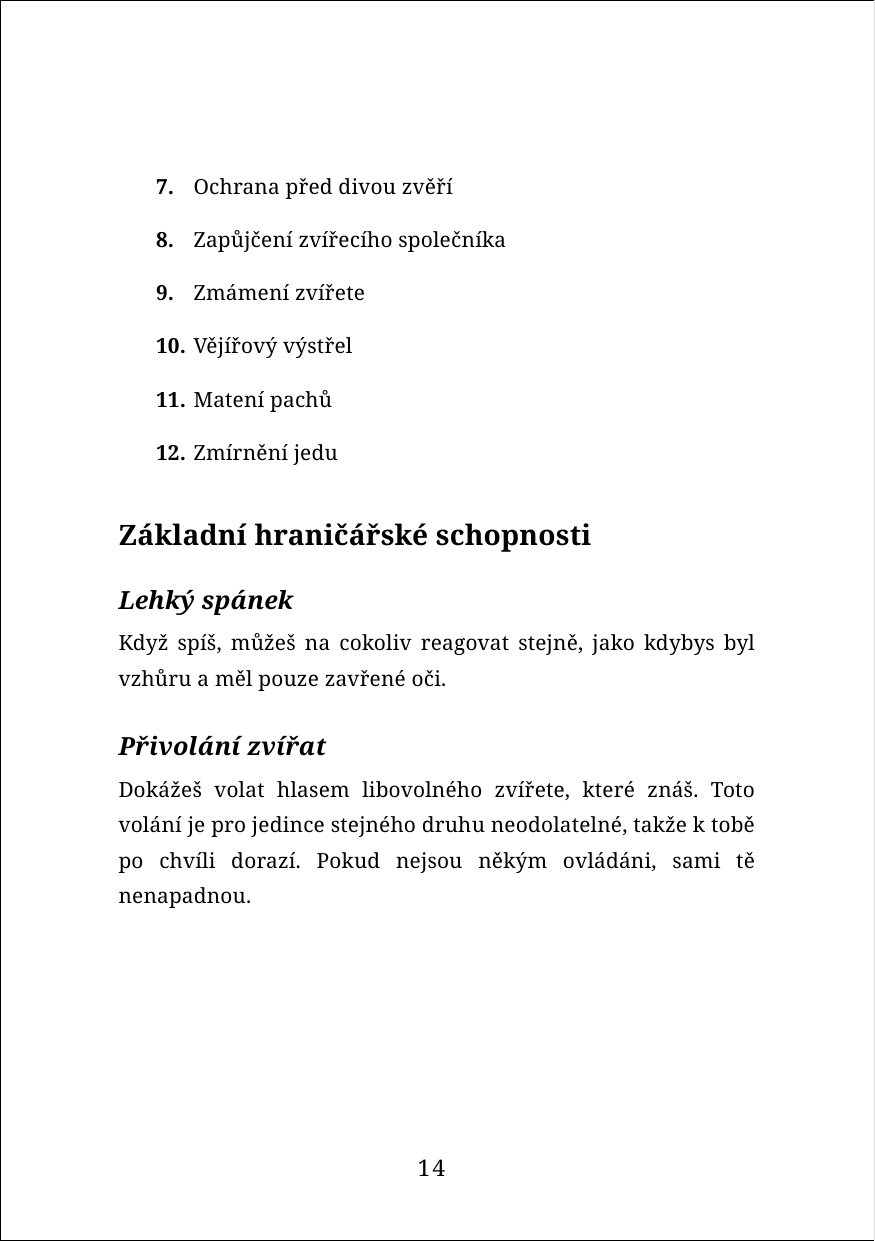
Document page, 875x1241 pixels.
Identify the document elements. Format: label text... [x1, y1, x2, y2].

text Dokážeš volat hlasem libovolného zvířete, které znáš. Toto volání je pro jedince stejného druhu neodolatelné, takže k tobě po chvíli dorazí. Pokud nejsou někým ovládáni, sami tě nenapadnou. [118, 775, 756, 910]
list Matení pachů [156, 385, 756, 413]
subtitle Lehký spánek [118, 583, 756, 617]
list Zapůjčení zvířecího společníka [156, 225, 756, 253]
subtitle Základní hraničářské schopnosti [118, 515, 756, 553]
subtitle Přivolání zvířat [118, 729, 756, 763]
list Ochrana před divou zvěří [156, 172, 756, 200]
list Zmírnění jedu [156, 438, 756, 466]
text Když spíš, můžeš na cokoliv reagovat stejně, jako kdybys byl vzhůru a měl pouze zavřené oči. [118, 628, 756, 692]
list Vějířový výstřel [156, 331, 756, 360]
list Zmámení zvířete [156, 278, 756, 307]
